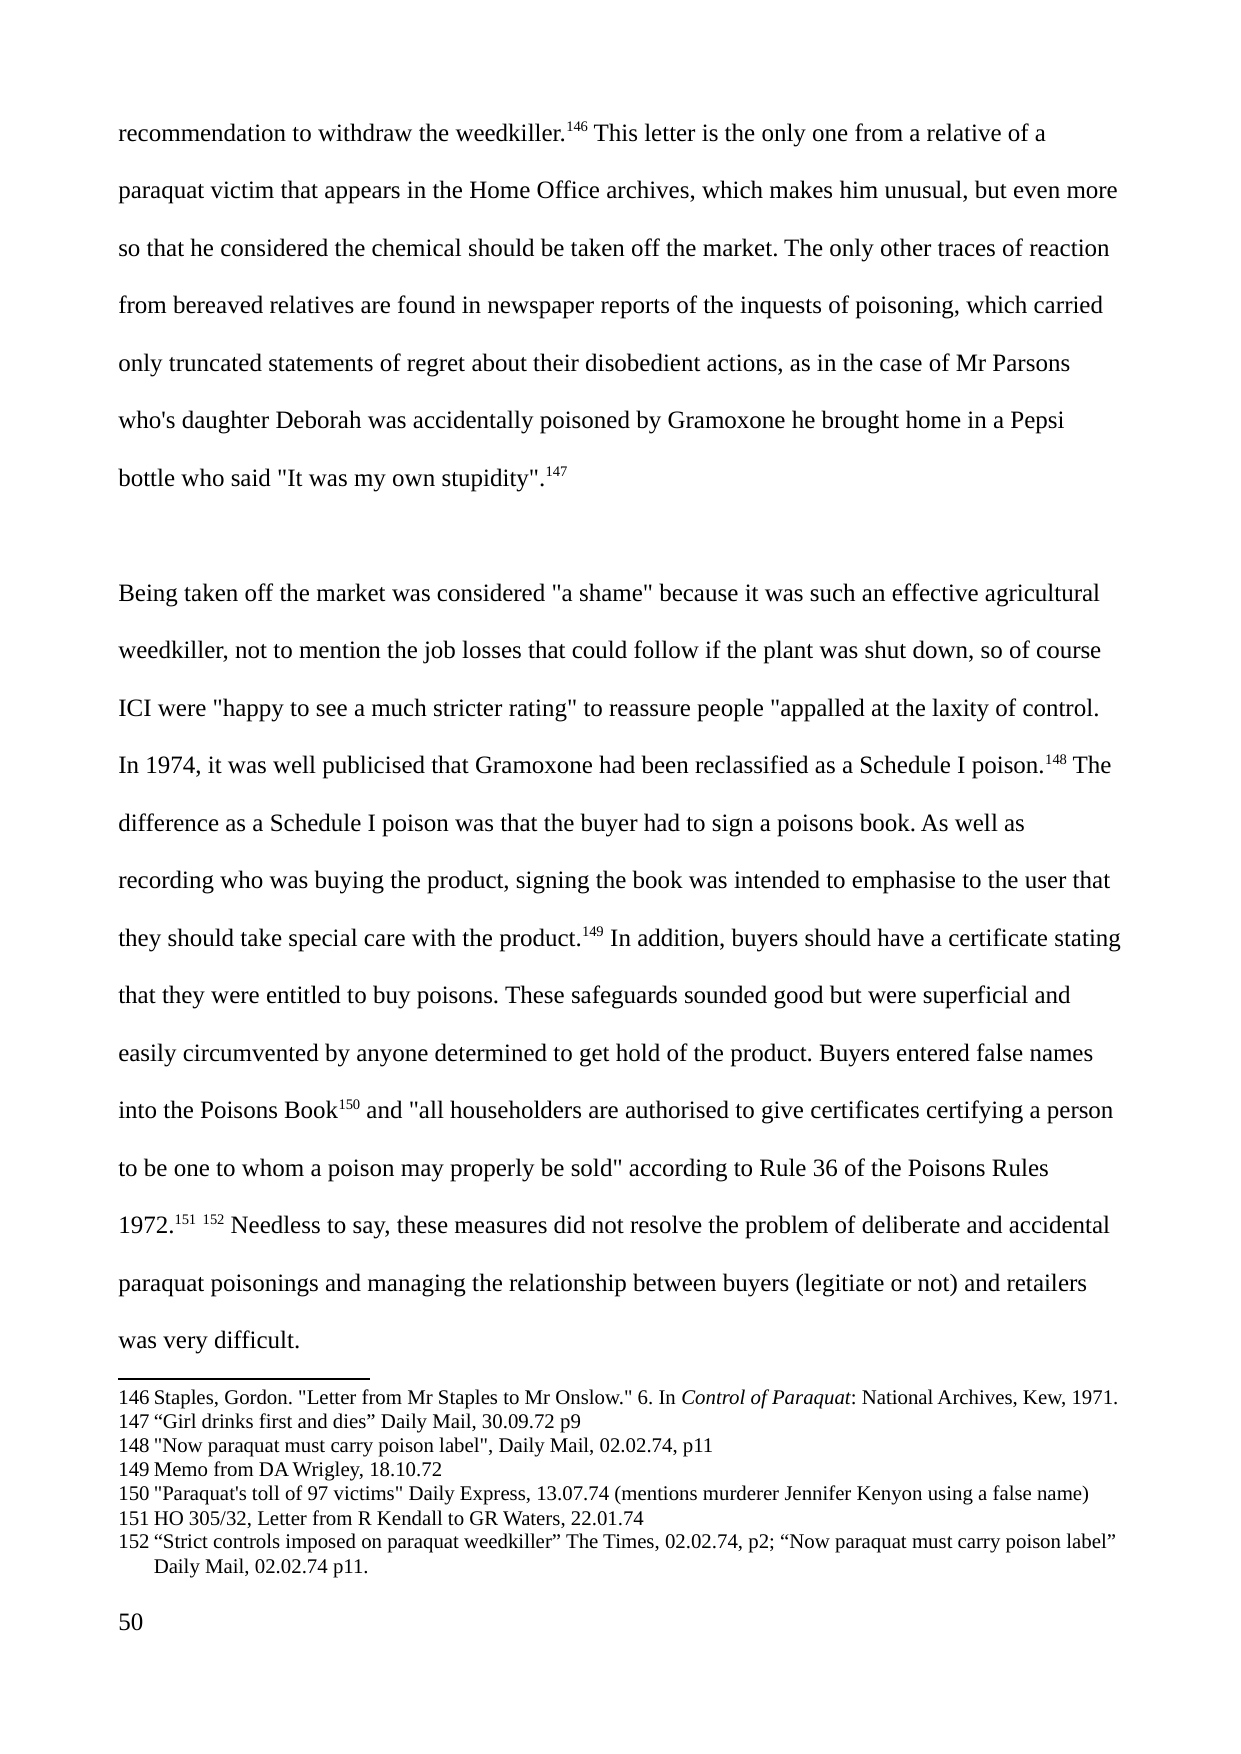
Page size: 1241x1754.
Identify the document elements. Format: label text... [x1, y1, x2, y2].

text “Strict controls imposed on paraquat weedkiller” The Times, 02.02.74, p2; “Now paraquat must carry poison label” Daily Mail, 02.02.74 p11. [118, 1529, 1122, 1578]
text "Now paraquat must carry poison label", Daily Mail, 02.02.74, p11 [118, 1433, 1122, 1457]
text “Girl drinks first and dies” Daily Mail, 30.09.72 p9 [118, 1409, 1122, 1433]
text Being taken off the market was considered "a shame" because it was such an effective agricultural weedkiller, not to mention the job losses that could follow if the plant was shut down, so of course ICI were "happy to see a much stricter rating" to reassure people "appalled at the laxity of control. In 1974, it was well publicised that Gramoxone had been reclassified as a Schedule I poison. The difference as a Schedule I poison was that the buyer had to sign a poisons book. As well as recording who was buying the product, signing the book was intended to emphasise to the user that they should take special care with the product. In addition, buyers should have a certificate stating that they were entitled to buy poisons. These safeguards sounded good but were superficial and easily circumvented by anyone determined to get hold of the product. Buyers entered false names into the Poisons Book and "all householders are authorised to give certificates certifying a person to be one to whom a poison may properly be sold" according to Rule 36 of the Poisons Rules 1972. Needless to say, these measures did not resolve the problem of deliberate and accidental paraquat poisonings and managing the relationship between buyers (legitiate or not) and retailers was very difficult. [118, 578, 1122, 1354]
text HO 305/32, Letter from R Kendall to GR Waters, 22.01.74 [118, 1505, 1122, 1529]
text recommendation to withdraw the weedkiller. This letter is the only one from a relative of a paraquat victim that appears in the Home Office archives, which makes him unusual, but even more so that he considered the chemical should be taken off the market. The only other traces of reaction from bereaved relatives are found in newspaper reports of the inquests of poisoning, which carried only truncated statements of regret about their disobedient actions, as in the case of Mr Parsons who's daughter Deborah was accidentally poisoned by Gramoxone he brought home in a Pepsi bottle who said "It was my own stupidity". [118, 118, 1122, 492]
text Memo from DA Wrigley, 18.10.72 [118, 1457, 1122, 1481]
text "Paraquat's toll of 97 victims" Daily Express, 13.07.74 (mentions murderer Jennifer Kenyon using a false name) [118, 1481, 1122, 1505]
text Staples, Gordon. "Letter from Mr Staples to Mr Onslow." 6. In Control of Paraquat: National Archives, Kew, 1971. [118, 1385, 1122, 1409]
